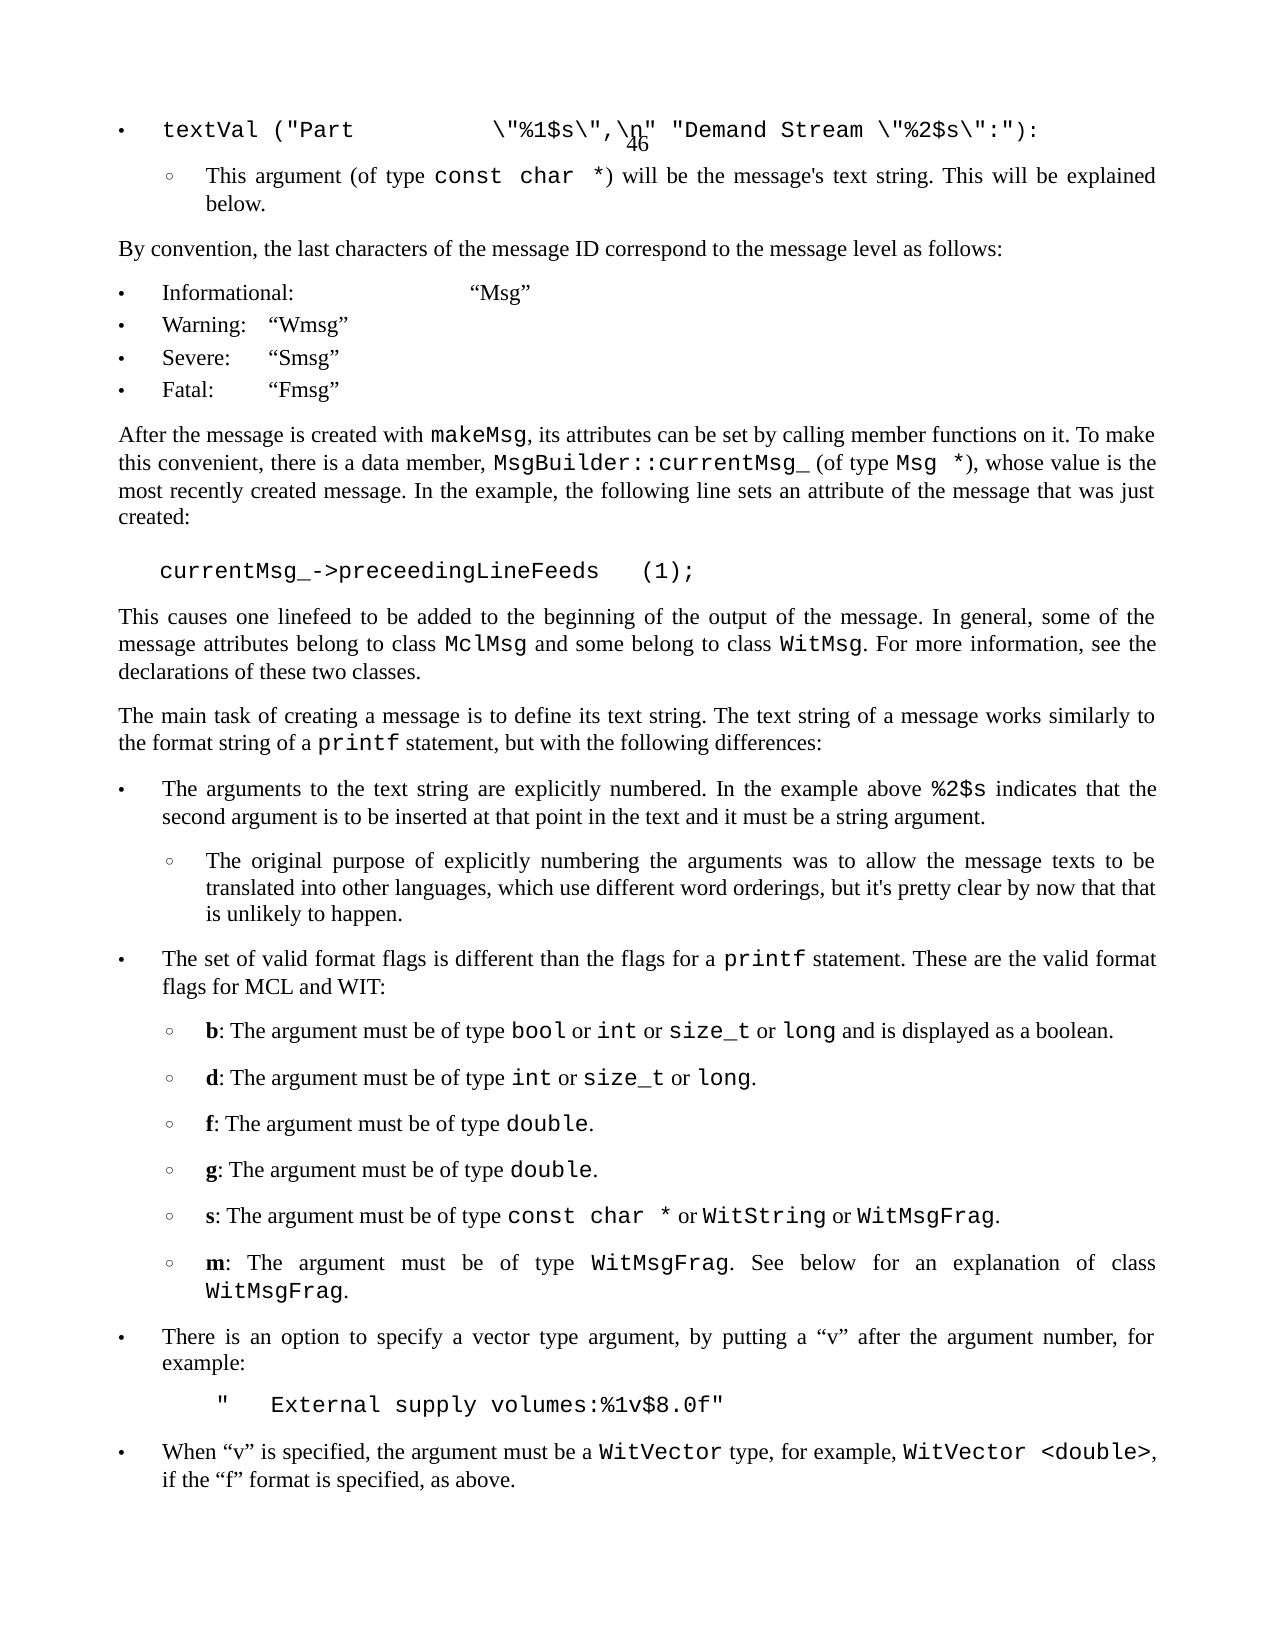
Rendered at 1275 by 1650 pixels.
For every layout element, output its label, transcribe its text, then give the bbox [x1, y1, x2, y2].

list textVal ("Part \"%1$s\",\n" "Demand Stream \"%2$s\":"): [118, 118, 1157, 144]
list b: The argument must be of type bool or int or size_t or long and is displayed as a boolean. [162, 1017, 1157, 1046]
list Warning: “Wmsg” [118, 311, 1157, 338]
text After the message is created with makeMsg, its attributes can be set by calling member functions on it. To make this convenient, there is a data member, MsgBuilder::currentMsg_ (of type Msg *), whose value is the most recently created message. In the example, the following line sets an attribute of the message that was just created: [118, 421, 1157, 530]
list m: The argument must be of type WitMsgFrag. See below for an explanation of class WitMsgFrag. [162, 1248, 1157, 1305]
text " External supply volumes:%1v$8.0f" [118, 1394, 1157, 1420]
list When “v” is specified, the argument must be a WitVector type, for example, WitVector <double>, if the “f” format is specified, as above. [118, 1438, 1157, 1492]
list d: The argument must be of type int or size_t or long. [162, 1063, 1157, 1092]
list Severe: “Smsg” [118, 344, 1157, 370]
list The arguments to the text string are explicitly numbered. In the example above %2$s indicates that the second argument is to be inserted at that point in the text and it must be a string argument. [118, 775, 1157, 829]
text The main task of creating a message is to define its text string. The text string of a message works similarly to the format string of a printf statement, but with the following differences: [118, 702, 1157, 757]
list The original purpose of explicitly numbering the arguments was to allow the message texts to be translated into other languages, which use different word orderings, but it's pretty clear by now that that is unlikely to happen. [162, 848, 1157, 927]
text By convention, the last characters of the message ID correspond to the message level as follows: [118, 235, 1157, 261]
list Informational: “Msg” [118, 279, 1157, 305]
list f: The argument must be of type double. [162, 1110, 1157, 1138]
list Fatal: “Fmsg” [118, 376, 1157, 403]
list g: The argument must be of type double. [162, 1156, 1157, 1184]
text This causes one linefeed to be added to the beginning of the output of the message. In general, some of the message attributes belong to class MclMsg and some belong to class WitMsg. For more information, see the declarations of these two classes. [118, 603, 1157, 684]
list This argument (of type const char *) will be the message's text string. This will be explained below. [162, 162, 1157, 217]
text currentMsg_->preceedingLineFeeds (1); [118, 559, 1157, 585]
list The set of valid format flags is different than the flags for a printf statement. These are the valid format flags for MCL and WIT: [118, 945, 1157, 999]
list s: The argument must be of type const char * or WitString or WitMsgFrag. [162, 1202, 1157, 1231]
list There is an option to specify a vector type argument, by putting a “v” after the argument number, for example: [118, 1323, 1157, 1376]
